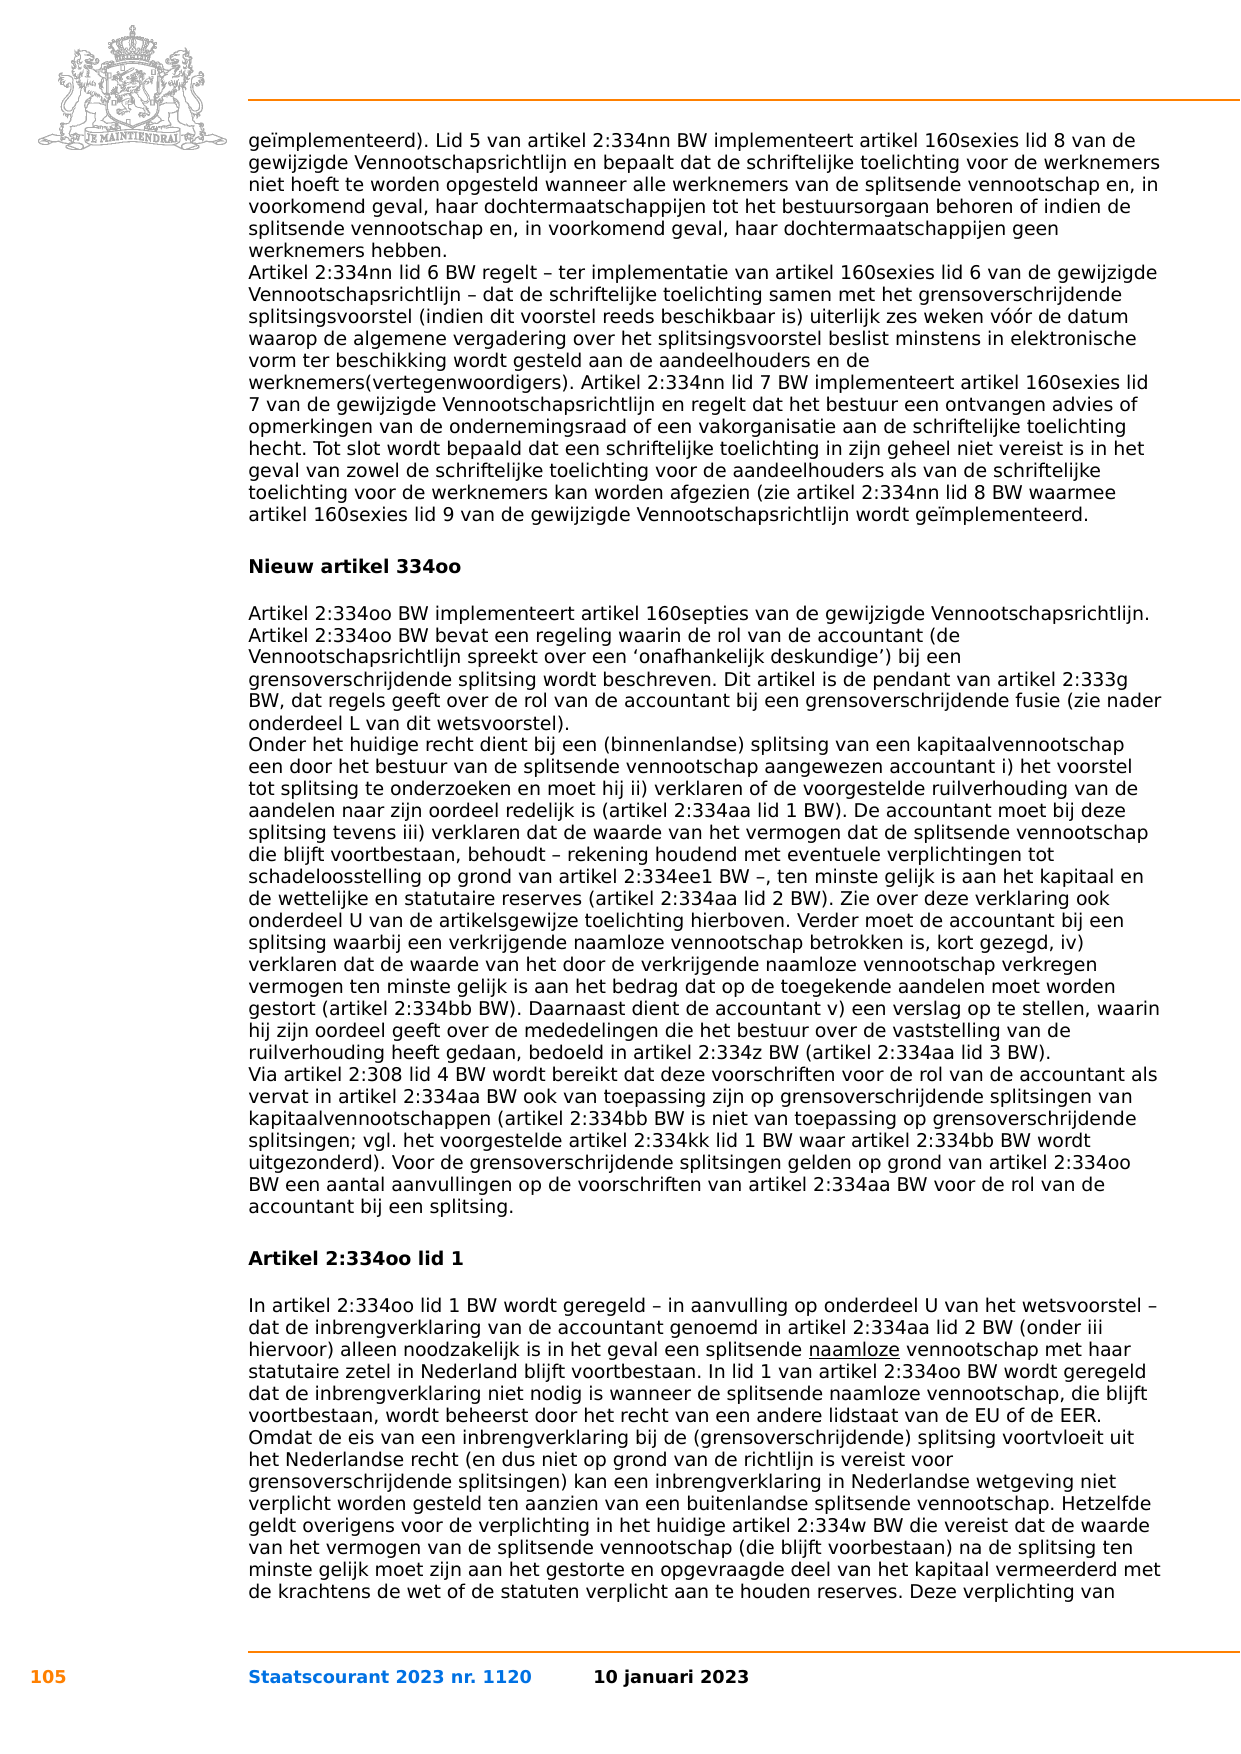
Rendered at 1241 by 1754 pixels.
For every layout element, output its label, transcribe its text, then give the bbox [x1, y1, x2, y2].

text Onder het huidige recht dient bij een (binnenlandse) splitsing van een kapitaalvennootschap een door het bestuur van de splitsende vennootschap aangewezen accountant i) het voorstel tot splitsing te onderzoeken en moet hij ii) verklaren of de voorgestelde ruilverhouding van de aandelen naar zijn oordeel redelijk is (artikel 2:334aa lid 1 BW). De accountant moet bij deze splitsing tevens iii) verklaren dat de waarde van het vermogen dat de splitsende vennootschap die blijft voortbestaan, behoudt – rekening houdend met eventuele verplichtingen tot schadeloosstelling op grond van artikel 2:334ee1 BW –, ten minste gelijk is aan het kapitaal en de wettelijke en statutaire reserves (artikel 2:334aa lid 2 BW). Zie over deze verklaring ook onderdeel U van de artikelsgewijze toelichting hierboven. Verder moet de accountant bij een splitsing waarbij een verkrijgende naamloze vennootschap betrokken is, kort gezegd, iv) verklaren dat de waarde van het door de verkrijgende naamloze vennootschap verkregen vermogen ten minste gelijk is aan het bedrag dat op de toegekende aandelen moet worden gestort (artikel 2:334bb BW). Daarnaast dient de accountant v) een verslag op te stellen, waarin hij zijn oordeel geeft over de mededelingen die het bestuur over de vaststelling van de ruilverhouding heeft gedaan, bedoeld in artikel 2:334z BW (artikel 2:334aa lid 3 BW). [248, 734, 1163, 1064]
text Via artikel 2:308 lid 4 BW wordt bereikt dat deze voorschriften voor de rol van de accountant als vervat in artikel 2:334aa BW ook van toepassing zijn op grensoverschrijdende splitsingen van kapitaalvennootschappen (artikel 2:334bb BW is niet van toepassing op grensoverschrijdende splitsingen; vgl. het voorgestelde artikel 2:334kk lid 1 BW waar artikel 2:334bb BW wordt uitgezonderd). Voor de grensoverschrijdende splitsingen gelden op grond van artikel 2:334oo BW een aantal aanvullingen op de voorschriften van artikel 2:334aa BW voor de rol van de accountant bij een splitsing. [248, 1064, 1163, 1218]
text In artikel 2:334oo lid 1 BW wordt geregeld – in aanvulling op onderdeel U van het wetsvoorstel – dat de inbrengverklaring van de accountant genoemd in artikel 2:334aa lid 2 BW (onder iii hiervoor) alleen noodzakelijk is in het geval een splitsende naamloze vennootschap met haar statutaire zetel in Nederland blijft voortbestaan. In lid 1 van artikel 2:334oo BW wordt geregeld dat de inbrengverklaring niet nodig is wanneer de splitsende naamloze vennootschap, die blijft voortbestaan, wordt beheerst door het recht van een andere lidstaat van de EU of de EER. Omdat de eis van een inbrengverklaring bij de (grensoverschrijdende) splitsing voortvloeit uit het Nederlandse recht (en dus niet op grond van de richtlijn is vereist voor grensoverschrijdende splitsingen) kan een inbrengverklaring in Nederlandse wetgeving niet verplicht worden gesteld ten aanzien van een buitenlandse splitsende vennootschap. Hetzelfde geldt overigens voor de verplichting in het huidige artikel 2:334w BW die vereist dat de waarde van het vermogen van de splitsende vennootschap (die blijft voorbestaan) na de splitsing ten minste gelijk moet zijn aan het gestorte en opgevraagde deel van het kapitaal vermeerderd met de krachtens de wet of de statuten verplicht aan te houden reserves. Deze verplichting van [248, 1295, 1163, 1603]
picture [38, 25, 227, 150]
text Artikel 2:334nn lid 6 BW regelt – ter implementatie van artikel 160sexies lid 6 van de gewijzigde Vennootschapsrichtlijn – dat de schriftelijke toelichting samen met het grensoverschrijdende splitsingsvoorstel (indien dit voorstel reeds beschikbaar is) uiterlijk zes weken vóór de datum waarop de algemene vergadering over het splitsingsvoorstel beslist minstens in elektronische vorm ter beschikking wordt gesteld aan de aandeelhouders en de werknemers(vertegenwoordigers). Artikel 2:334nn lid 7 BW implementeert artikel 160sexies lid 7 van de gewijzigde Vennootschapsrichtlijn en regelt dat het bestuur een ontvangen advies of opmerkingen van de ondernemingsraad of een vakorganisatie aan de schriftelijke toelichting hecht. Tot slot wordt bepaald dat een schriftelijke toelichting in zijn geheel niet vereist is in het geval van zowel de schriftelijke toelichting voor de aandeelhouders als van de schriftelijke toelichting voor de werknemers kan worden afgezien (zie artikel 2:334nn lid 8 BW waarmee artikel 160sexies lid 9 van de gewijzigde Vennootschapsrichtlijn wordt geïmplementeerd. [248, 262, 1163, 526]
text geïmplementeerd). Lid 5 van artikel 2:334nn BW implementeert artikel 160sexies lid 8 van de gewijzigde Vennootschapsrichtlijn en bepaalt dat de schriftelijke toelichting voor de werknemers niet hoeft te worden opgesteld wanneer alle werknemers van de splitsende vennootschap en, in voorkomend geval, haar dochtermaatschappijen tot het bestuursorgaan behoren of indien de splitsende vennootschap en, in voorkomend geval, haar dochtermaatschappijen geen werknemers hebben. [248, 130, 1163, 262]
subtitle Artikel 2:334oo lid 1 [248, 1248, 1163, 1270]
subtitle Nieuw artikel 334oo [248, 556, 1163, 577]
text Artikel 2:334oo BW implementeert artikel 160septies van de gewijzigde Vennootschapsrichtlijn. Artikel 2:334oo BW bevat een regeling waarin de rol van de accountant (de Vennootschapsrichtlijn spreekt over een ‘onafhankelijk deskundige’) bij een grensoverschrijdende splitsing wordt beschreven. Dit artikel is de pendant van artikel 2:333g BW, dat regels geeft over de rol van de accountant bij een grensoverschrijdende fusie (zie nader onderdeel L van dit wetsvoorstel). [248, 602, 1163, 734]
